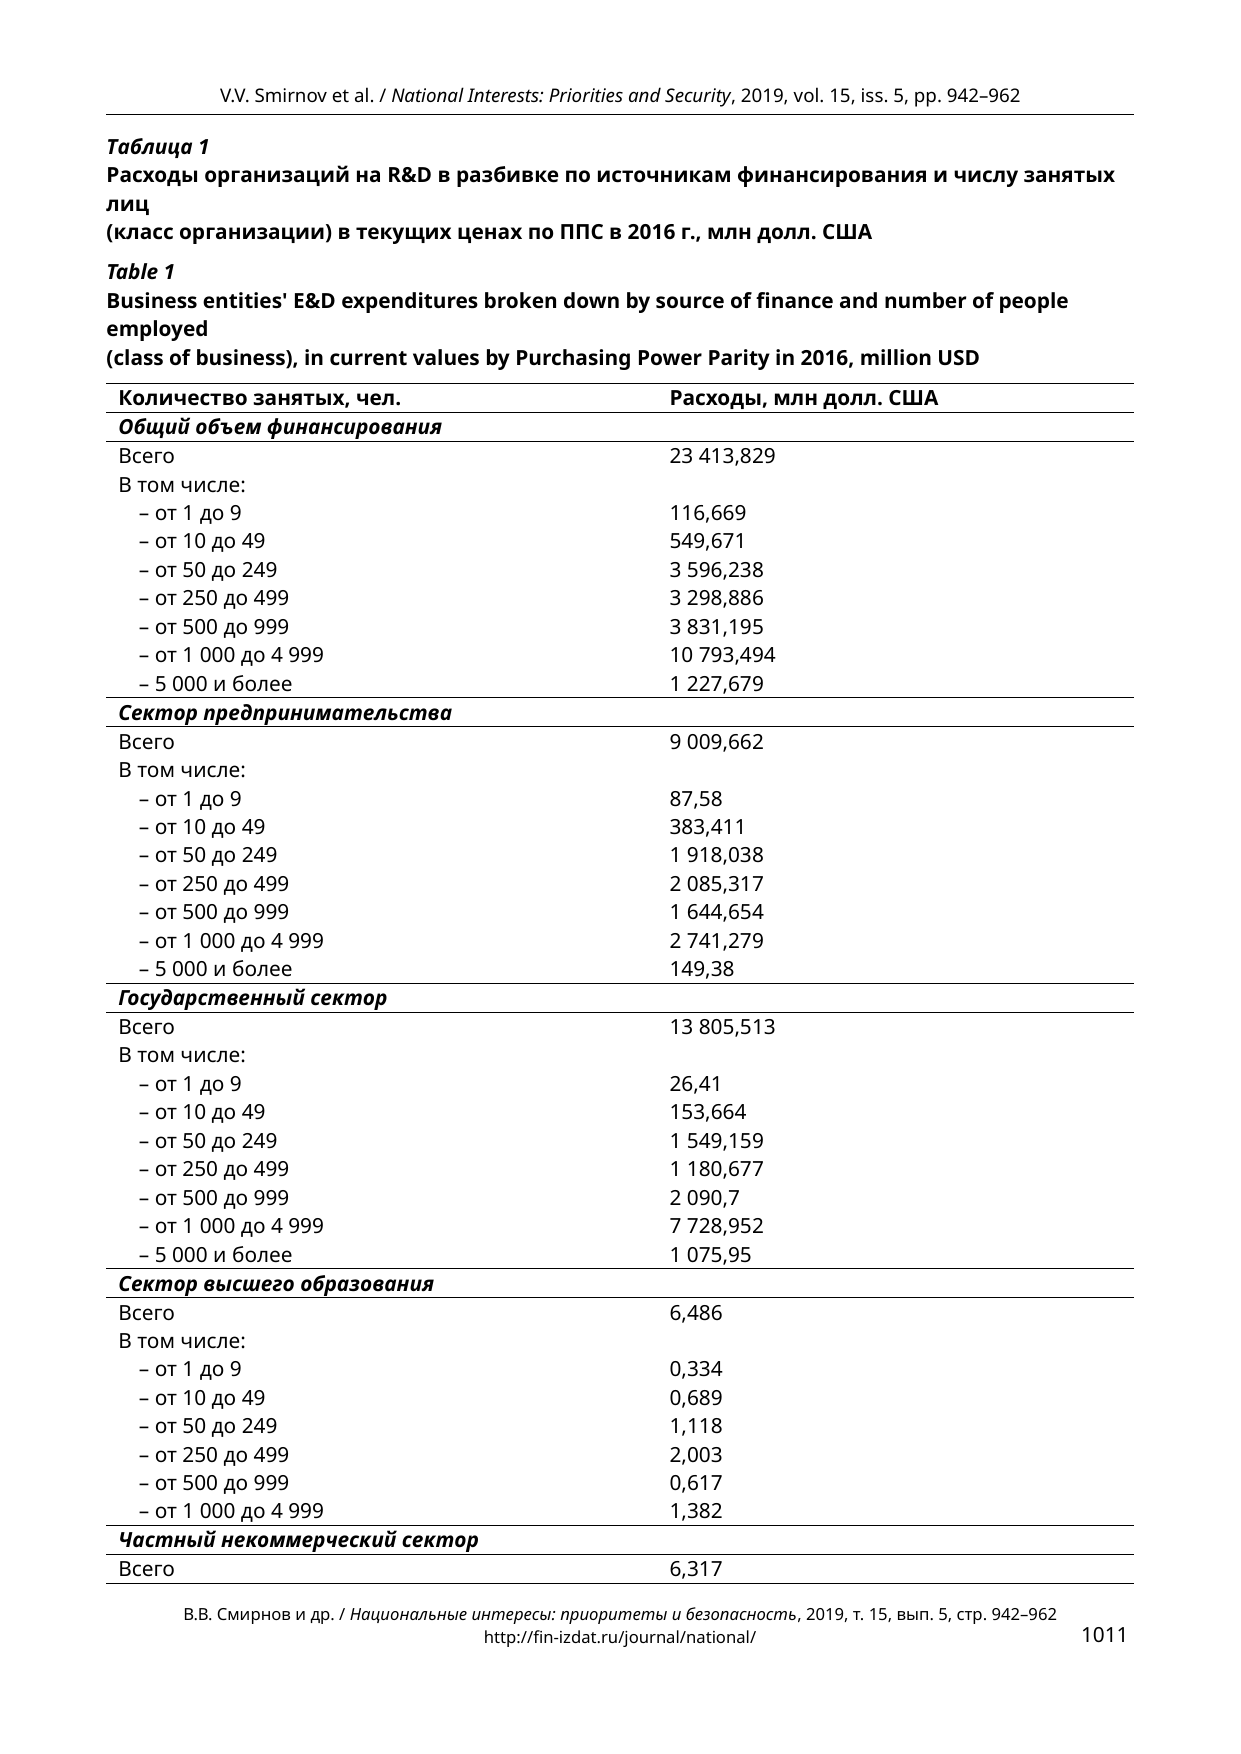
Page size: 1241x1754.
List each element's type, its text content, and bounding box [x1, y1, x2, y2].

text Таблица 1 [106, 132, 1134, 160]
table_header Количество занятых, чел. [106, 384, 658, 412]
table_cell Всего [106, 1555, 658, 1583]
table_cell Всего В том числе: от 1 до 9 от 10 до 49 от 50 до 249 от 250 до 499 от 500 до 999 от 1 000 до 4 999 5 000 и более [106, 1013, 658, 1268]
table_header Расходы, млн долл. США [658, 384, 1134, 412]
table_cell 9 009,662 87,58 383,411 1 918,038 2 085,317 1 644,654 2 741,279 149,38 [658, 727, 1134, 983]
table_cell Всего В том числе: от 1 до 9 от 10 до 49 от 50 до 249 от 250 до 499 от 500 до 999 от 1 000 до 4 999 5 000 и более [106, 727, 658, 983]
table_cell 13 805,513 26,41 153,664 1 549,159 1 180,677 2 090,7 7 728,952 1 075,95 [658, 1013, 1134, 1268]
table_cell 6,486 0,334 0,689 1,118 2,003 0,617 1,382 [658, 1298, 1134, 1525]
text Table 1 [106, 257, 1134, 286]
table_cell 6,317 [658, 1555, 1134, 1583]
table_cell Общий объем финансирования [106, 413, 1134, 441]
table_cell Всего В том числе: от 1 до 9 от 10 до 49 от 50 до 249 от 250 до 499 от 500 до 999 от 1 000 до 4 999 5 000 и более [106, 442, 658, 697]
table_cell Всего В том числе: от 1 до 9 от 10 до 49 от 50 до 249 от 250 до 499 от 500 до 999 от 1 000 до 4 999 [106, 1298, 658, 1525]
table_cell Частный некоммерческий сектор [106, 1526, 1134, 1554]
table_cell Сектор высшего образования [106, 1269, 1134, 1297]
text Business entities' E&D expenditures broken down by source of finance and number of people employed (class of business), in current values by Purchasing Power Parity in 2016, million USD [106, 286, 1134, 371]
table_cell Государственный сектор [106, 984, 1134, 1012]
text Расходы организаций на R&D в разбивке по источникам финансирования и числу занятых лиц (класс организации) в текущих ценах по ППС в 2016 г., млн долл. США [106, 160, 1134, 246]
table_cell 23 413,829 116,669 549,671 3 596,238 3 298,886 3 831,195 10 793,494 1 227,679 [658, 442, 1134, 697]
table_cell Сектор предпринимательства [106, 698, 1134, 726]
